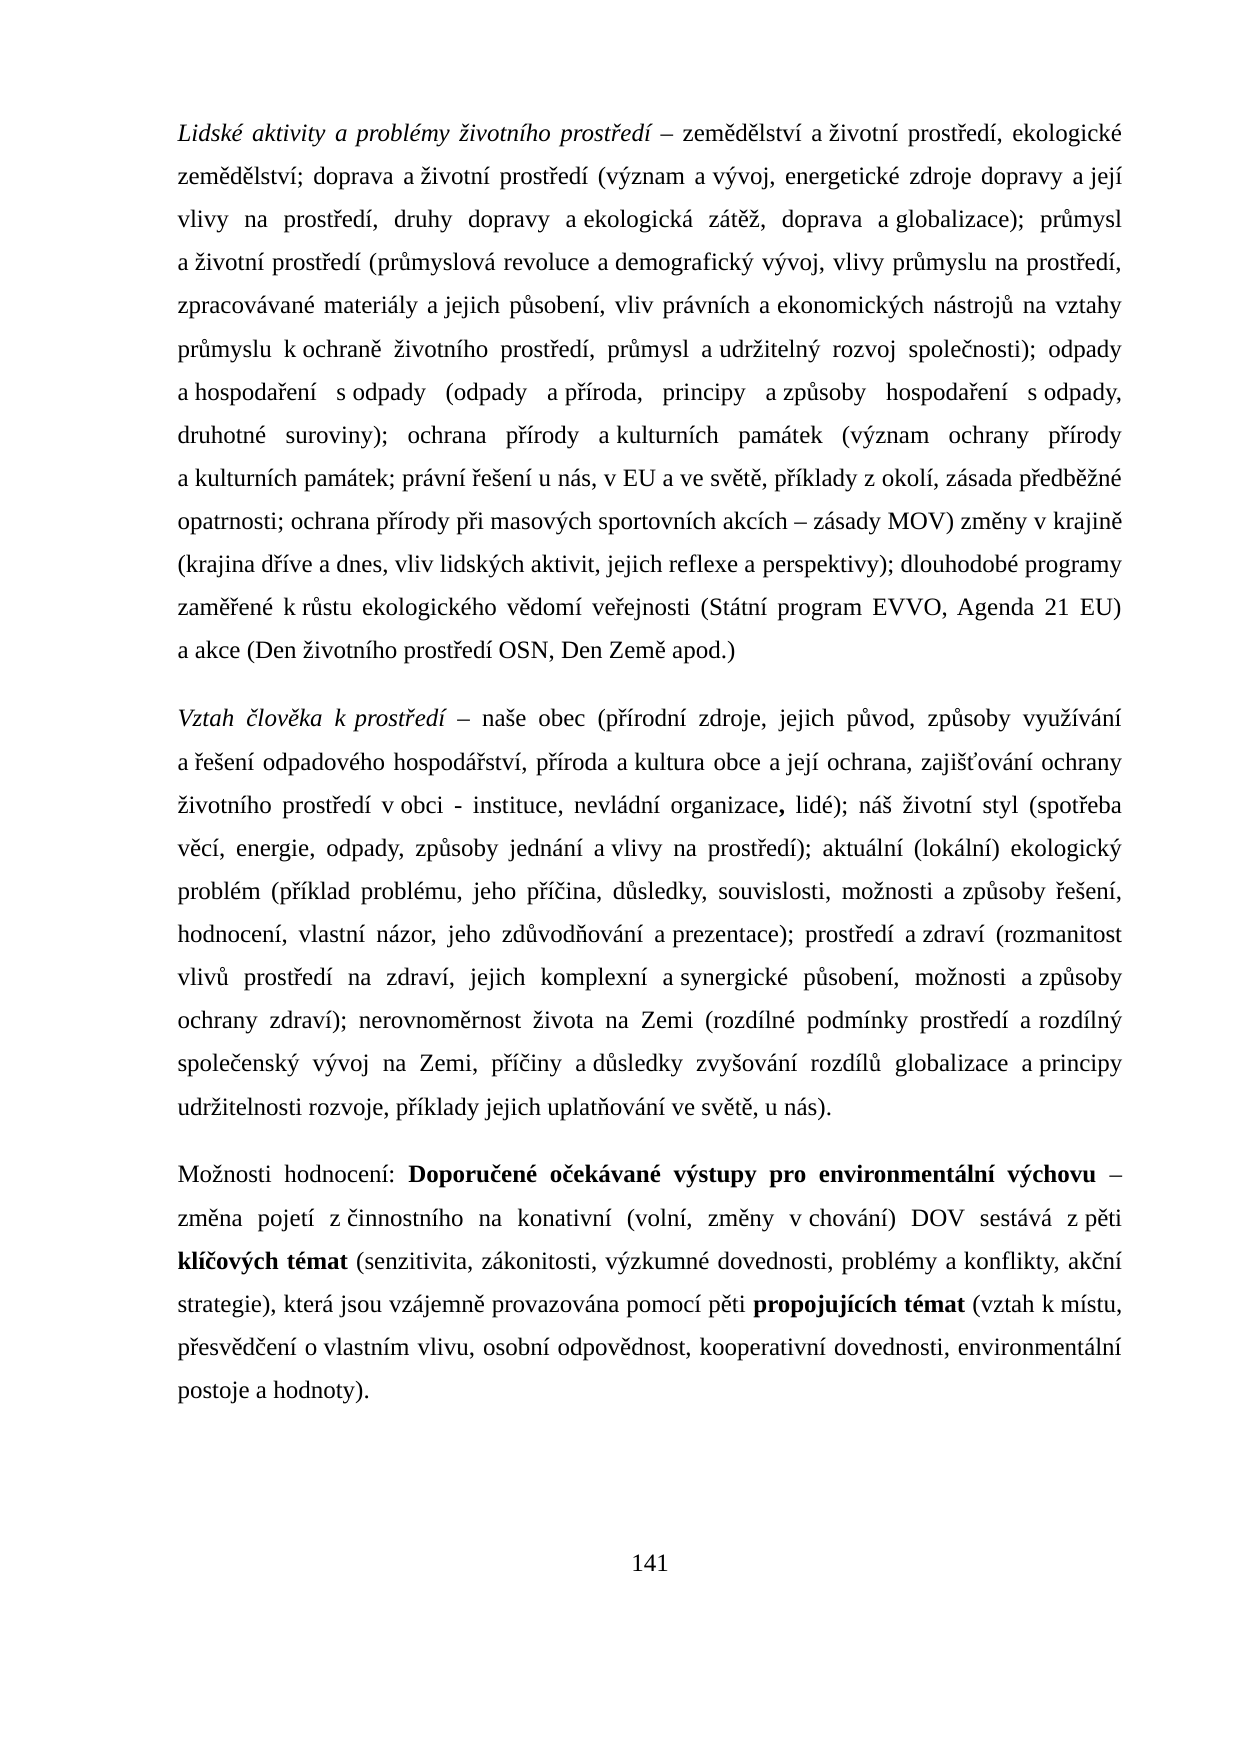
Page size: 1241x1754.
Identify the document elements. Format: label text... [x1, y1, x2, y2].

text Vztah člověka k prostředí – naše obec (přírodní zdroje, jejich původ, způsoby využívání a řešení odpadového hospodářství, příroda a kultura obce a její ochrana, zajišťování ochrany životního prostředí v obci - instituce, nevládní organizace, lidé); náš životní styl (spotřeba věcí, energie, odpady, způsoby jednání a vlivy na prostředí); aktuální (lokální) ekologický problém (příklad problému, jeho příčina, důsledky, souvislosti, možnosti a způsoby řešení, hodnocení, vlastní názor, jeho zdůvodňování a prezentace); prostředí a zdraví (rozmanitost vlivů prostředí na zdraví, jejich komplexní a synergické působení, možnosti a způsoby ochrany zdraví); nerovnoměrnost života na Zemi (rozdílné podmínky prostředí a rozdílný společenský vývoj na Zemi, příčiny a důsledky zvyšování rozdílů globalizace a principy udržitelnosti rozvoje, příklady jejich uplatňování ve světě, u nás). [177, 703, 1122, 1120]
text Lidské aktivity a problémy životního prostředí – zemědělství a životní prostředí, ekologické zemědělství; doprava a životní prostředí (význam a vývoj, energetické zdroje dopravy a její vlivy na prostředí, druhy dopravy a ekologická zátěž, doprava a globalizace); průmysl a životní prostředí (průmyslová revoluce a demografický vývoj, vlivy průmyslu na prostředí, zpracovávané materiály a jejich působení, vliv právních a ekonomických nástrojů na vztahy průmyslu k ochraně životního prostředí, průmysl a udržitelný rozvoj společnosti); odpady a hospodaření s odpady (odpady a příroda, principy a způsoby hospodaření s odpady, druhotné suroviny); ochrana přírody a kulturních památek (význam ochrany přírody a kulturních památek; právní řešení u nás, v EU a ve světě, příklady z okolí, zásada předběžné opatrnosti; ochrana přírody při masových sportovních akcích – zásady MOV) změny v krajině (krajina dříve a dnes, vliv lidských aktivit, jejich reflexe a perspektivy); dlouhodobé programy zaměřené k růstu ekologického vědomí veřejnosti (Státní program EVVO, Agenda 21 EU) a akce (Den životního prostředí OSN, Den Země apod.) [177, 118, 1122, 664]
text Možnosti hodnocení: Doporučené očekávané výstupy pro environmentální výchovu – změna pojetí z činnostního na konativní (volní, změny v chování) DOV sestává z pěti klíčových témat (senzitivita, zákonitosti, výzkumné dovednosti, problémy a konflikty, akční strategie), která jsou vzájemně provazována pomocí pěti propojujících témat (vztah k místu, přesvědčení o vlastním vlivu, osobní odpovědnost, kooperativní dovednosti, environmentální postoje a hodnoty). [177, 1159, 1122, 1404]
